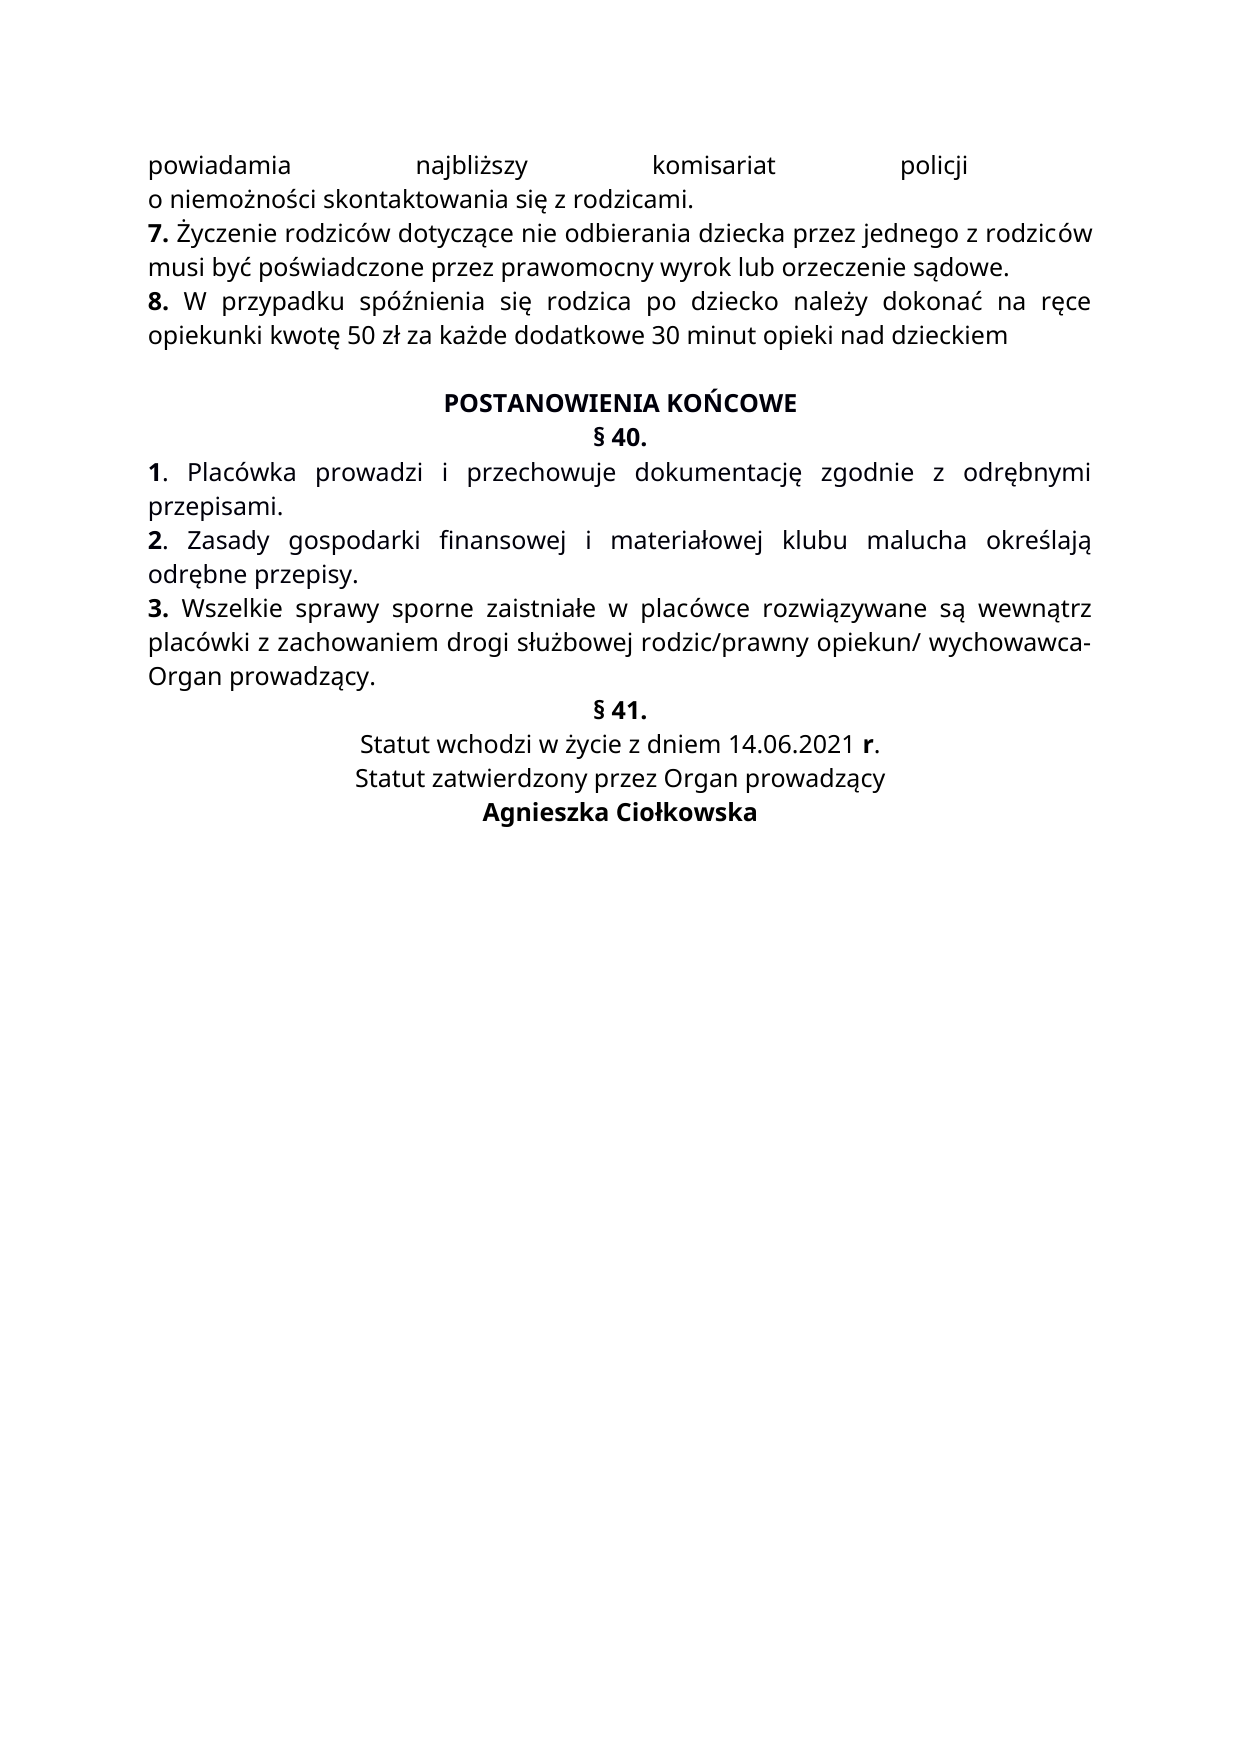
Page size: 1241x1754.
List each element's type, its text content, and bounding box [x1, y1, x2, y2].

text 3. Wszelkie sprawy sporne zaistniałe w placówce rozwiązywane są wewnątrz placówki z zachowaniem drogi służbowej rodzic/prawny opiekun/ wychowawca-Organ prowadzący. [148, 590, 1093, 693]
text 1. Placówka prowadzi i przechowuje dokumentację zgodnie z odrębnymi przepisami. [148, 454, 1093, 522]
text POSTANOWIENIA KOŃCOWE [148, 386, 1093, 420]
text powiadamia najbliższy komisariat policji o niemożności skontaktowania się z rodzicami. [148, 148, 1093, 216]
text Agnieszka Ciołkowska [148, 795, 1093, 829]
text 2. Zasady gospodarki finansowej i materiałowej klubu malucha określają odrębne przepisy. [148, 522, 1093, 590]
text 7. Życzenie rodziców dotyczące nie odbierania dziecka przez jednego z rodziców musi być poświadczone przez prawomocny wyrok lub orzeczenie sądowe. [148, 216, 1093, 284]
text § 41. [148, 693, 1093, 727]
text 8. W przypadku spóźnienia się rodzica po dziecko należy dokonać na ręce opiekunki kwotę 50 zł za każde dodatkowe 30 minut opieki nad dzieckiem [148, 284, 1093, 352]
text Statut wchodzi w życie z dniem 14.06.2021 r. [148, 727, 1093, 761]
text § 40. [148, 420, 1093, 454]
text Statut zatwierdzony przez Organ prowadzący [148, 761, 1093, 795]
